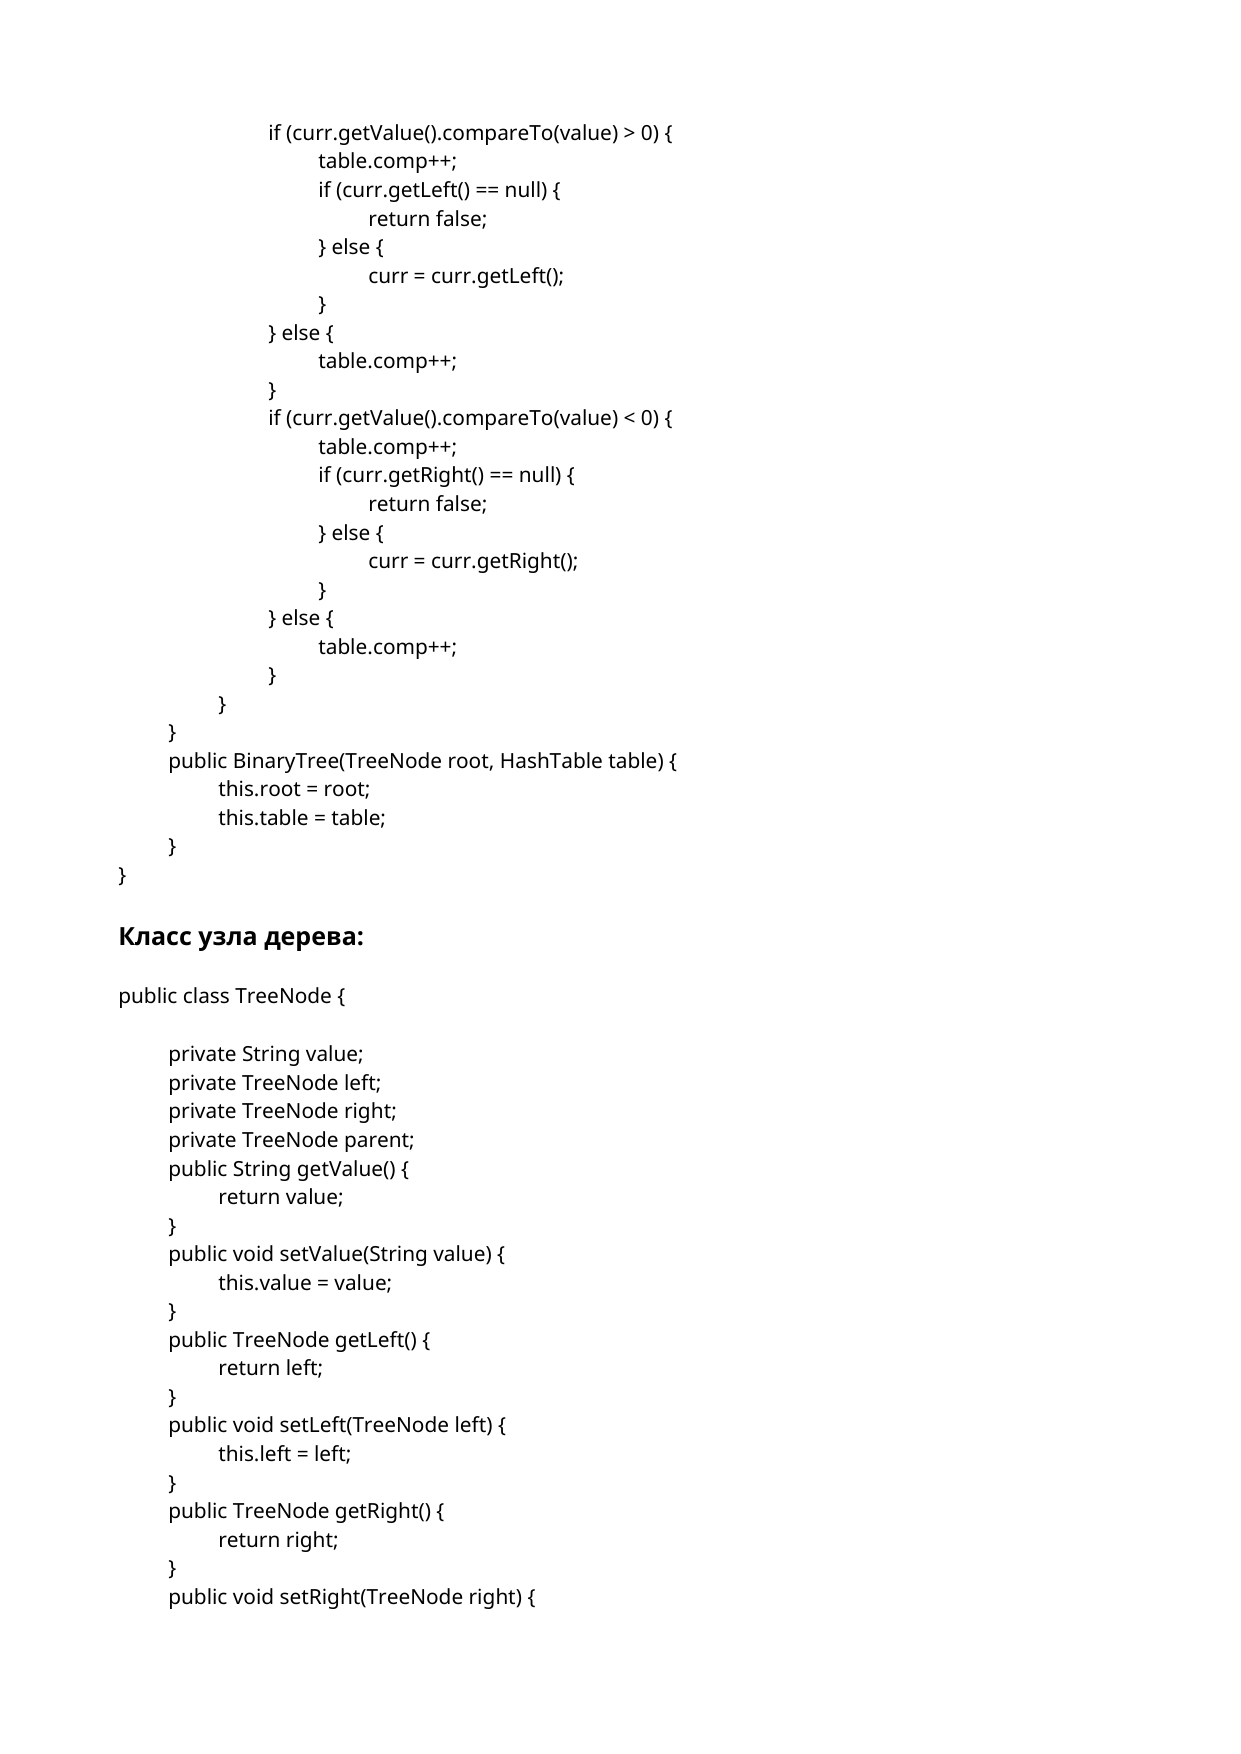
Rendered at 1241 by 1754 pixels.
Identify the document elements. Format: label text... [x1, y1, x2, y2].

text table.comp++; [118, 346, 1122, 375]
text } [118, 1296, 1122, 1325]
text } [118, 1211, 1122, 1239]
text curr = curr.getLeft(); [118, 261, 1122, 289]
text } [118, 1382, 1122, 1411]
text this.value = value; [118, 1268, 1122, 1296]
text } [118, 689, 1122, 717]
text curr = curr.getRight(); [118, 546, 1122, 575]
text return right; [118, 1525, 1122, 1553]
text return left; [118, 1353, 1122, 1382]
text return value; [118, 1182, 1122, 1211]
text } [118, 375, 1122, 403]
text table.comp++; [118, 632, 1122, 660]
text if (curr.getLeft() == null) { [118, 175, 1122, 204]
text Класс узла дерева: [118, 918, 1122, 952]
text private TreeNode parent; [118, 1125, 1122, 1154]
text private String value; [118, 1039, 1122, 1068]
text public void setRight(TreeNode right) { [118, 1582, 1122, 1610]
text public class TreeNode { [118, 982, 1122, 1010]
text } else { [118, 603, 1122, 632]
text } [118, 832, 1122, 860]
text public void setValue(String value) { [118, 1239, 1122, 1268]
text } [118, 1468, 1122, 1496]
text private TreeNode left; [118, 1068, 1122, 1097]
text return false; [118, 489, 1122, 518]
text private TreeNode right; [118, 1097, 1122, 1125]
text } [118, 717, 1122, 746]
text this.table = table; [118, 803, 1122, 832]
text public String getValue() { [118, 1154, 1122, 1182]
text } [118, 1553, 1122, 1582]
text public TreeNode getRight() { [118, 1496, 1122, 1525]
text } [118, 860, 1122, 889]
text } [118, 660, 1122, 689]
text if (curr.getValue().compareTo(value) < 0) { [118, 403, 1122, 432]
text table.comp++; [118, 432, 1122, 461]
text } else { [118, 318, 1122, 346]
text } else { [118, 518, 1122, 546]
text public void setLeft(TreeNode left) { [118, 1411, 1122, 1439]
text this.root = root; [118, 774, 1122, 803]
text table.comp++; [118, 147, 1122, 175]
text return false; [118, 204, 1122, 232]
text if (curr.getValue().compareTo(value) > 0) { [118, 118, 1122, 147]
text } [118, 289, 1122, 318]
text } else { [118, 232, 1122, 261]
text public TreeNode getLeft() { [118, 1325, 1122, 1353]
text public BinaryTree(TreeNode root, HashTable table) { [118, 746, 1122, 774]
text if (curr.getRight() == null) { [118, 461, 1122, 489]
text } [118, 575, 1122, 603]
text this.left = left; [118, 1439, 1122, 1468]
